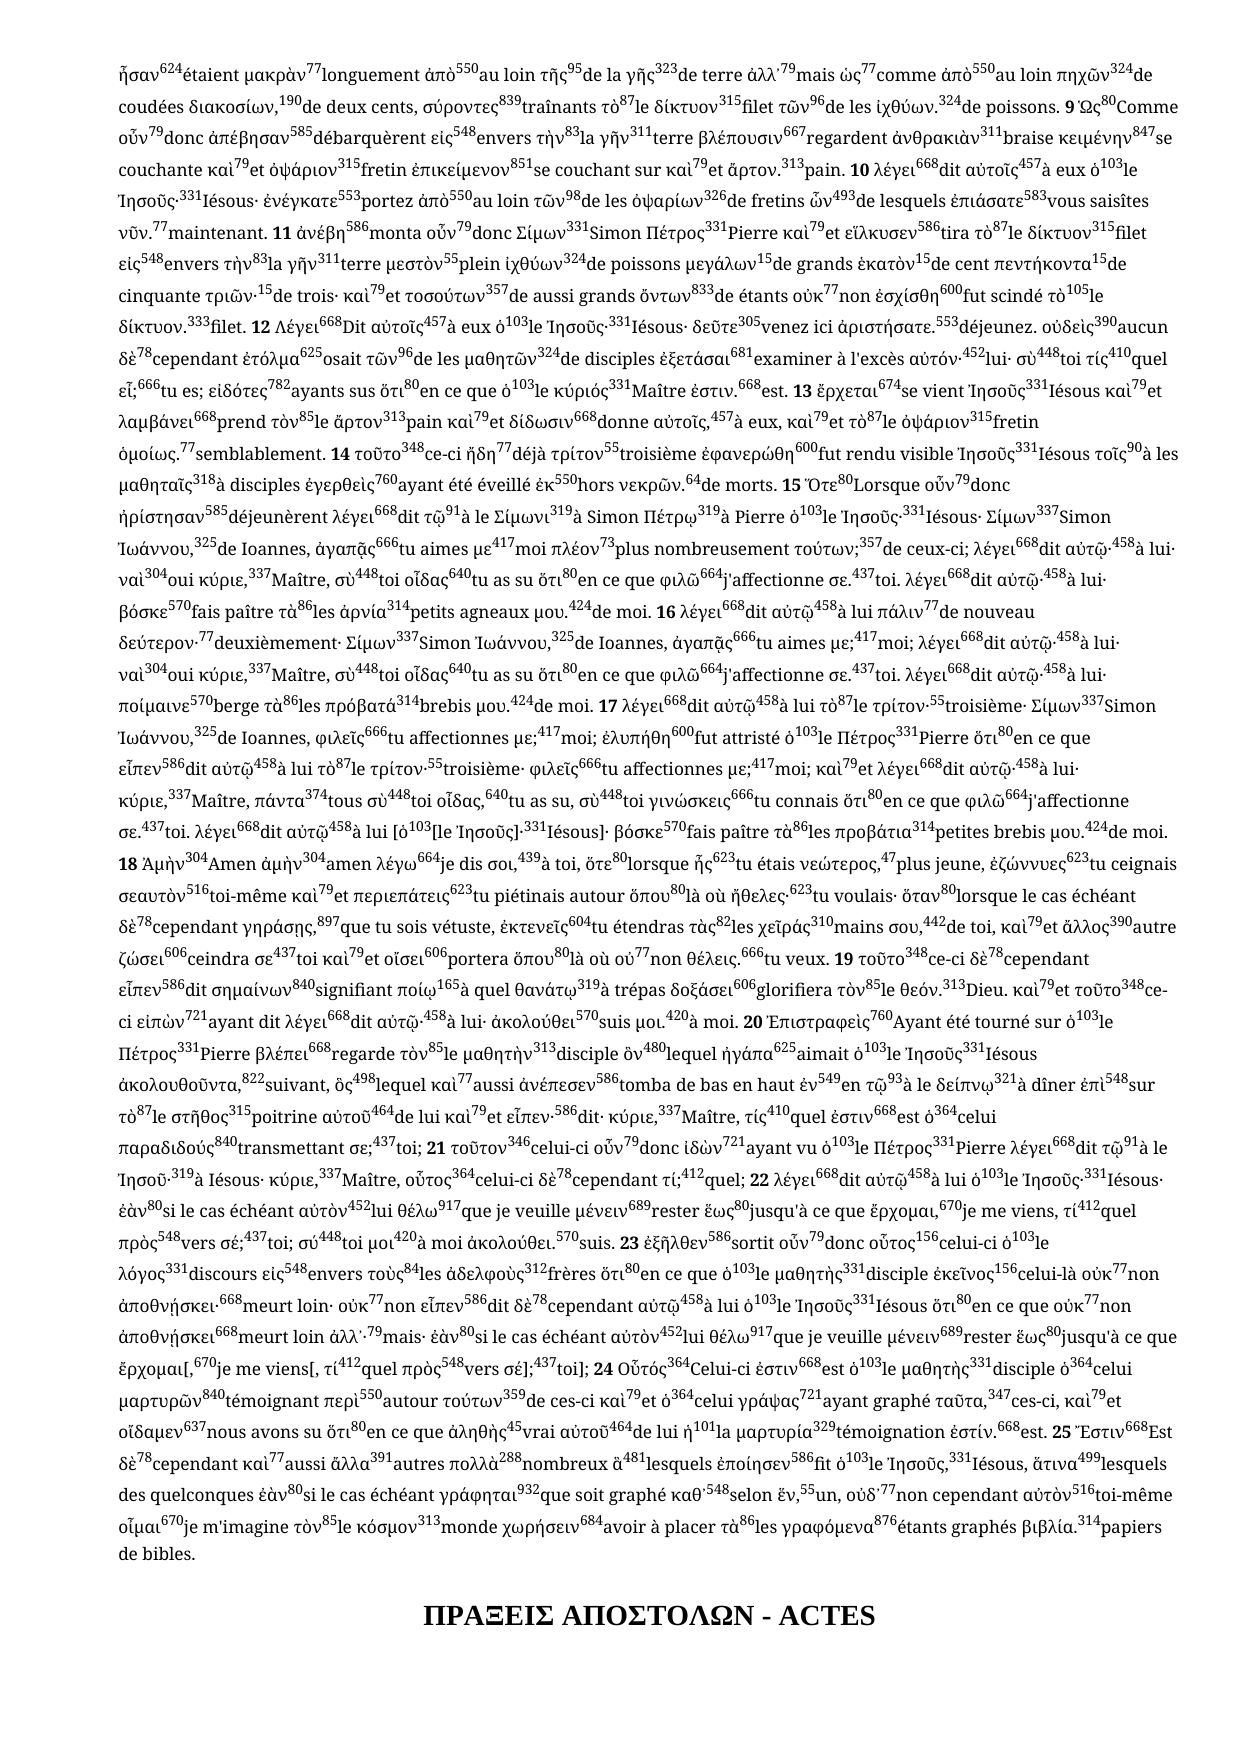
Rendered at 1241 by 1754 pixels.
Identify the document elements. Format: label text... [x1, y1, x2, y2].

text 1 Μετὰ548Après ταῦτα347ces-ci ἐφανέρωσεν586rendit visible ἑαυτὸν528lui-même πάλιν77de nouveau ὁ103le Ἰησοῦς331Iésous τοῖς90à les μαθηταῖς318à disciples ἐπὶ550sur τῆς95de la θαλάσσης323de mer τῆς95de la Τιβεριάδος·323de Tibériade· ἐφανέρωσεν586rendit visible δὲ78cependant οὕτως.77ainsi. 2 Ἦσαν624Étaient ὁμοῦ77au même lieu Σίμων331Simon Πέτρος331Pierre καὶ79et Θωμᾶς331Thomas ὁ364celui λεγόμενος891étant dit Δίδυμος331Didyme καὶ79et Ναθαναὴλ331Nathanaël ὁ364celui ἀπὸ550au loin Κανὰ323de Kana τῆς95de la Γαλιλαίας323de Galilée καὶ79et οἱ363ceux τοῦ97de le Ζεβεδαίου325de Zébédaï καὶ79et ἄλλοι389autres ἐκ550hors τῶν96de les μαθητῶν324de disciples αὐτοῦ464de lui δύο.196deux. 3 λέγει668dit αὐτοῖς457à eux Σίμων331Simon Πέτρος·331Pierre· ὑπάγω664je dirige en arrière ἁλιεύειν.689pêcher. λέγουσιν667disent αὐτῷ·458à lui· ἐρχόμεθα669nous nous venons καὶ77aussi ἡμεῖς430nous σὺν549avec σοί.439à toi. ἐξῆλθον585sortirent καὶ79et ἐνέβησαν585embarquèrent εἰς548envers τὸ87le πλοῖον,315navire, καὶ79et ἐν549en ἐκείνῃ142à celle-là τῇ89à la νυκτὶ317à nuit ἐπίασαν585saisirent οὐδέν.375aucun. 4 Πρωΐας323de Matinée δὲ78cependant ἤδη77déjà γενομένης732de se ayante devenue ἔστη586dressa Ἰησοῦς331Iésous εἰς548envers τὸν85le αἰγιαλόν,313rivage, οὐ77non μέντοι79néanmoins ᾔδεισαν658avaient su οἱ102les μαθηταὶ330disciples ὅτι80en ce que Ἰησοῦς331Iésous ἐστιν.668est. 5 λέγει668dit οὖν79donc αὐτοῖς457à eux [ὁ]103[le] Ἰησοῦς·331Iésous· παιδία,338petits enfants, μή340ne pas τι271un quelconque προσφάγιον315à manger auprès ἔχετε;665vous avez; ἀπεκρίθησαν599furent répondu αὐτῷ·458à lui· οὔ.340non. 6 ὁ469celui δὲ78cependant εἶπεν586dit αὐτοῖς·457à eux· βάλετε553jetez εἰς548envers τὰ86les δεξιὰ5droits μέρη314parts τοῦ99de le πλοίου327de navire τὸ87le δίκτυον,315filet, καὶ79et εὑρήσετε.603vous trouverez. ἔβαλον585jetèrent οὖν,79donc, καὶ79et οὐκέτι77non plus αὐτὸ454lui ἑλκύσαι681tirer ἴσχυον624avaient la ténacité ἀπὸ550au loin τοῦ99de le πλήθους327de multitude τῶν96de les ἰχθύων.324de poissons. 7 λέγει668dit οὖν79donc ὁ103le μαθητὴς331disciple ἐκεῖνος156celui-là ὃν480lequel ἠγάπα625aimait ὁ103le Ἰησοῦς331Iésous τῷ91à le Πέτρῳ·319à Pierre· ὁ103le κύριός331Maître ἐστιν.668est. Σίμων331Simon οὖν79donc Πέτρος331Pierre ἀκούσας721ayant écouté ὅτι80en ce que ὁ103le κύριός331Maître ἐστιν668est τὸν245le ἐπενδύτην313tunique διεζώσατο,592se ceignit à travers, ἦν625était γὰρ79car γυμνός,47nu, καὶ79et ἔβαλεν586jeta ἑαυτὸν528lui-même εἰς548envers τὴν83la θάλασσαν,311mer, 8 οἱ102les δὲ78cependant ἄλλοι131autres μαθηταὶ330disciples τῷ93à le πλοιαρίῳ321à petit navire ἦλθον,585vinrent, οὐ77non γὰρ79car ἦσαν624étaient μακρὰν77longuement ἀπὸ550au loin τῆς95de la γῆς323de terre ἀλλ᾽79mais ὡς77comme ἀπὸ550au loin πηχῶν324de coudées διακοσίων,190de deux cents, σύροντες839traînants τὸ87le δίκτυον315filet τῶν96de les ἰχθύων.324de poissons. 9 Ὡς80Comme οὖν79donc ἀπέβησαν585débarquèrent εἰς548envers τὴν83la γῆν311terre βλέπουσιν667regardent ἀνθρακιὰν311braise κειμένην847se couchante καὶ79et ὀψάριον315fretin ἐπικείμενον851se couchant sur καὶ79et ἄρτον.313pain. 10 λέγει668dit αὐτοῖς457à eux ὁ103le Ἰησοῦς·331Iésous· ἐνέγκατε553portez ἀπὸ550au loin τῶν98de les ὀψαρίων326de fretins ὧν493de lesquels ἐπιάσατε583vous saisîtes νῦν.77maintenant. 11 ἀνέβη586monta οὖν79donc Σίμων331Simon Πέτρος331Pierre καὶ79et εἵλκυσεν586tira τὸ87le δίκτυον315filet εἰς548envers τὴν83la γῆν311terre μεστὸν55plein ἰχθύων324de poissons μεγάλων15de grands ἑκατὸν15de cent πεντήκοντα15de cinquante τριῶν·15de trois· καὶ79et τοσούτων357de aussi grands ὄντων833de étants οὐκ77non ἐσχίσθη600fut scindé τὸ105le δίκτυον.333filet. 12 Λέγει668Dit αὐτοῖς457à eux ὁ103le Ἰησοῦς·331Iésous· δεῦτε305venez ici ἀριστήσατε.553déjeunez. οὐδεὶς390aucun δὲ78cependant ἐτόλμα625osait τῶν96de les μαθητῶν324de disciples ἐξετάσαι681examiner à l'excès αὐτόν·452lui· σὺ448toi τίς410quel εἶ;666tu es; εἰδότες782ayants sus ὅτι80en ce que ὁ103le κύριός331Maître ἐστιν.668est. 13 ἔρχεται674se vient Ἰησοῦς331Iésous καὶ79et λαμβάνει668prend τὸν85le ἄρτον313pain καὶ79et δίδωσιν668donne αὐτοῖς,457à eux, καὶ79et τὸ87le ὀψάριον315fretin ὁμοίως.77semblablement. 14 τοῦτο348ce-ci ἤδη77déjà τρίτον55troisième ἐφανερώθη600fut rendu visible Ἰησοῦς331Iésous τοῖς90à les μαθηταῖς318à disciples ἐγερθεὶς760ayant été éveillé ἐκ550hors νεκρῶν.64de morts. 15 Ὅτε80Lorsque οὖν79donc ἠρίστησαν585déjeunèrent λέγει668dit τῷ91à le Σίμωνι319à Simon Πέτρῳ319à Pierre ὁ103le Ἰησοῦς·331Iésous· Σίμων337Simon Ἰωάννου,325de Ioannes, ἀγαπᾷς666tu aimes με417moi πλέον73plus nombreusement τούτων;357de ceux-ci; λέγει668dit αὐτῷ·458à lui· ναὶ304oui κύριε,337Maître, σὺ448toi οἶδας640tu as su ὅτι80en ce que φιλῶ664j'affectionne σε.437toi. λέγει668dit αὐτῷ·458à lui· βόσκε570fais paître τὰ86les ἀρνία314petits agneaux μου.424de moi. 16 λέγει668dit αὐτῷ458à lui πάλιν77de nouveau δεύτερον·77deuxièmement· Σίμων337Simon Ἰωάννου,325de Ioannes, ἀγαπᾷς666tu aimes με;417moi; λέγει668dit αὐτῷ·458à lui· ναὶ304oui κύριε,337Maître, σὺ448toi οἶδας640tu as su ὅτι80en ce que φιλῶ664j'affectionne σε.437toi. λέγει668dit αὐτῷ·458à lui· ποίμαινε570berge τὰ86les πρόβατά314brebis μου.424de moi. 17 λέγει668dit αὐτῷ458à lui τὸ87le τρίτον·55troisième· Σίμων337Simon Ἰωάννου,325de Ioannes, φιλεῖς666tu affectionnes με;417moi; ἐλυπήθη600fut attristé ὁ103le Πέτρος331Pierre ὅτι80en ce que εἶπεν586dit αὐτῷ458à lui τὸ87le τρίτον·55troisième· φιλεῖς666tu affectionnes με;417moi; καὶ79et λέγει668dit αὐτῷ·458à lui· κύριε,337Maître, πάντα374tous σὺ448toi οἶδας,640tu as su, σὺ448toi γινώσκεις666tu connais ὅτι80en ce que φιλῶ664j'affectionne σε.437toi. λέγει668dit αὐτῷ458à lui [ὁ103[le Ἰησοῦς]·331Iésous]· βόσκε570fais paître τὰ86les προβάτια314petites brebis μου.424de moi. 18 Ἀμὴν304Amen ἀμὴν304amen λέγω664je dis σοι,439à toi, ὅτε80lorsque ἦς623tu étais νεώτερος,47plus jeune, ἐζώννυες623tu ceignais σεαυτὸν516toi-même καὶ79et περιεπάτεις623tu piétinais autour ὅπου80là où ἤθελες·623tu voulais· ὅταν80lorsque le cas échéant δὲ78cependant γηράσῃς,897que tu sois vétuste, ἐκτενεῖς604tu étendras τὰς82les χεῖράς310mains σου,442de toi, καὶ79et ἄλλος390autre ζώσει606ceindra σε437toi καὶ79et οἴσει606portera ὅπου80là où οὐ77non θέλεις.666tu veux. 19 τοῦτο348ce-ci δὲ78cependant εἶπεν586dit σημαίνων840signifiant ποίῳ165à quel θανάτῳ319à trépas δοξάσει606glorifiera τὸν85le θεόν.313Dieu. καὶ79et τοῦτο348ce-ci εἰπὼν721ayant dit λέγει668dit αὐτῷ·458à lui· ἀκολούθει570suis μοι.420à moi. 20 Ἐπιστραφεὶς760Ayant été tourné sur ὁ103le Πέτρος331Pierre βλέπει668regarde τὸν85le μαθητὴν313disciple ὃν480lequel ἠγάπα625aimait ὁ103le Ἰησοῦς331Iésous ἀκολουθοῦντα,822suivant, ὃς498lequel καὶ77aussi ἀνέπεσεν586tomba de bas en haut ἐν549en τῷ93à le δείπνῳ321à dîner ἐπὶ548sur τὸ87le στῆθος315poitrine αὐτοῦ464de lui καὶ79et εἶπεν·586dit· κύριε,337Maître, τίς410quel ἐστιν668est ὁ364celui παραδιδούς840transmettant σε;437toi; 21 τοῦτον346celui-ci οὖν79donc ἰδὼν721ayant vu ὁ103le Πέτρος331Pierre λέγει668dit τῷ91à le Ἰησοῦ·319à Iésous· κύριε,337Maître, οὗτος364celui-ci δὲ78cependant τί;412quel; 22 λέγει668dit αὐτῷ458à lui ὁ103le Ἰησοῦς·331Iésous· ἐὰν80si le cas échéant αὐτὸν452lui θέλω917que je veuille μένειν689rester ἕως80jusqu'à ce que ἔρχομαι,670je me viens, τί412quel πρὸς548vers σέ;437toi; σύ448toi μοι420à moi ἀκολούθει.570suis. 23 ἐξῆλθεν586sortit οὖν79donc οὗτος156celui-ci ὁ103le λόγος331discours εἰς548envers τοὺς84les ἀδελφοὺς312frères ὅτι80en ce que ὁ103le μαθητὴς331disciple ἐκεῖνος156celui-là οὐκ77non ἀποθνῄσκει·668meurt loin· οὐκ77non εἶπεν586dit δὲ78cependant αὐτῷ458à lui ὁ103le Ἰησοῦς331Iésous ὅτι80en ce que οὐκ77non ἀποθνῄσκει668meurt loin ἀλλ᾽·79mais· ἐὰν80si le cas échéant αὐτὸν452lui θέλω917que je veuille μένειν689rester ἕως80jusqu'à ce que ἔρχομαι[,670je me viens[, τί412quel πρὸς548vers σέ];437toi]; 24 Οὗτός364Celui-ci ἐστιν668est ὁ103le μαθητὴς331disciple ὁ364celui μαρτυρῶν840témoignant περὶ550autour τούτων359de ces-ci καὶ79et ὁ364celui γράψας721ayant graphé ταῦτα,347ces-ci, καὶ79et οἴδαμεν637nous avons su ὅτι80en ce que ἀληθὴς45vrai αὐτοῦ464de lui ἡ101la μαρτυρία329témoignation ἐστίν.668est. 25 Ἔστιν668Est δὲ78cependant καὶ77aussi ἄλλα391autres πολλὰ288nombreux ἃ481lesquels ἐποίησεν586fit ὁ103le Ἰησοῦς,331Iésous, ἅτινα499lesquels des quelconques ἐὰν80si le cas échéant γράφηται932que soit graphé καθ᾽548selon ἕν,55un, οὐδ᾽77non cependant αὐτὸν516toi-même οἶμαι670je m'imagine τὸν85le κόσμον313monde χωρήσειν684avoir à placer τὰ86les γραφόμενα876étants graphés βιβλία.314papiers de bibles. [118, 59, 1181, 1565]
subtitle ΠΡΑΞΕΙΣ ΑΠΟΣΤΟΛΩΝ - ACTES [118, 1598, 1181, 1631]
